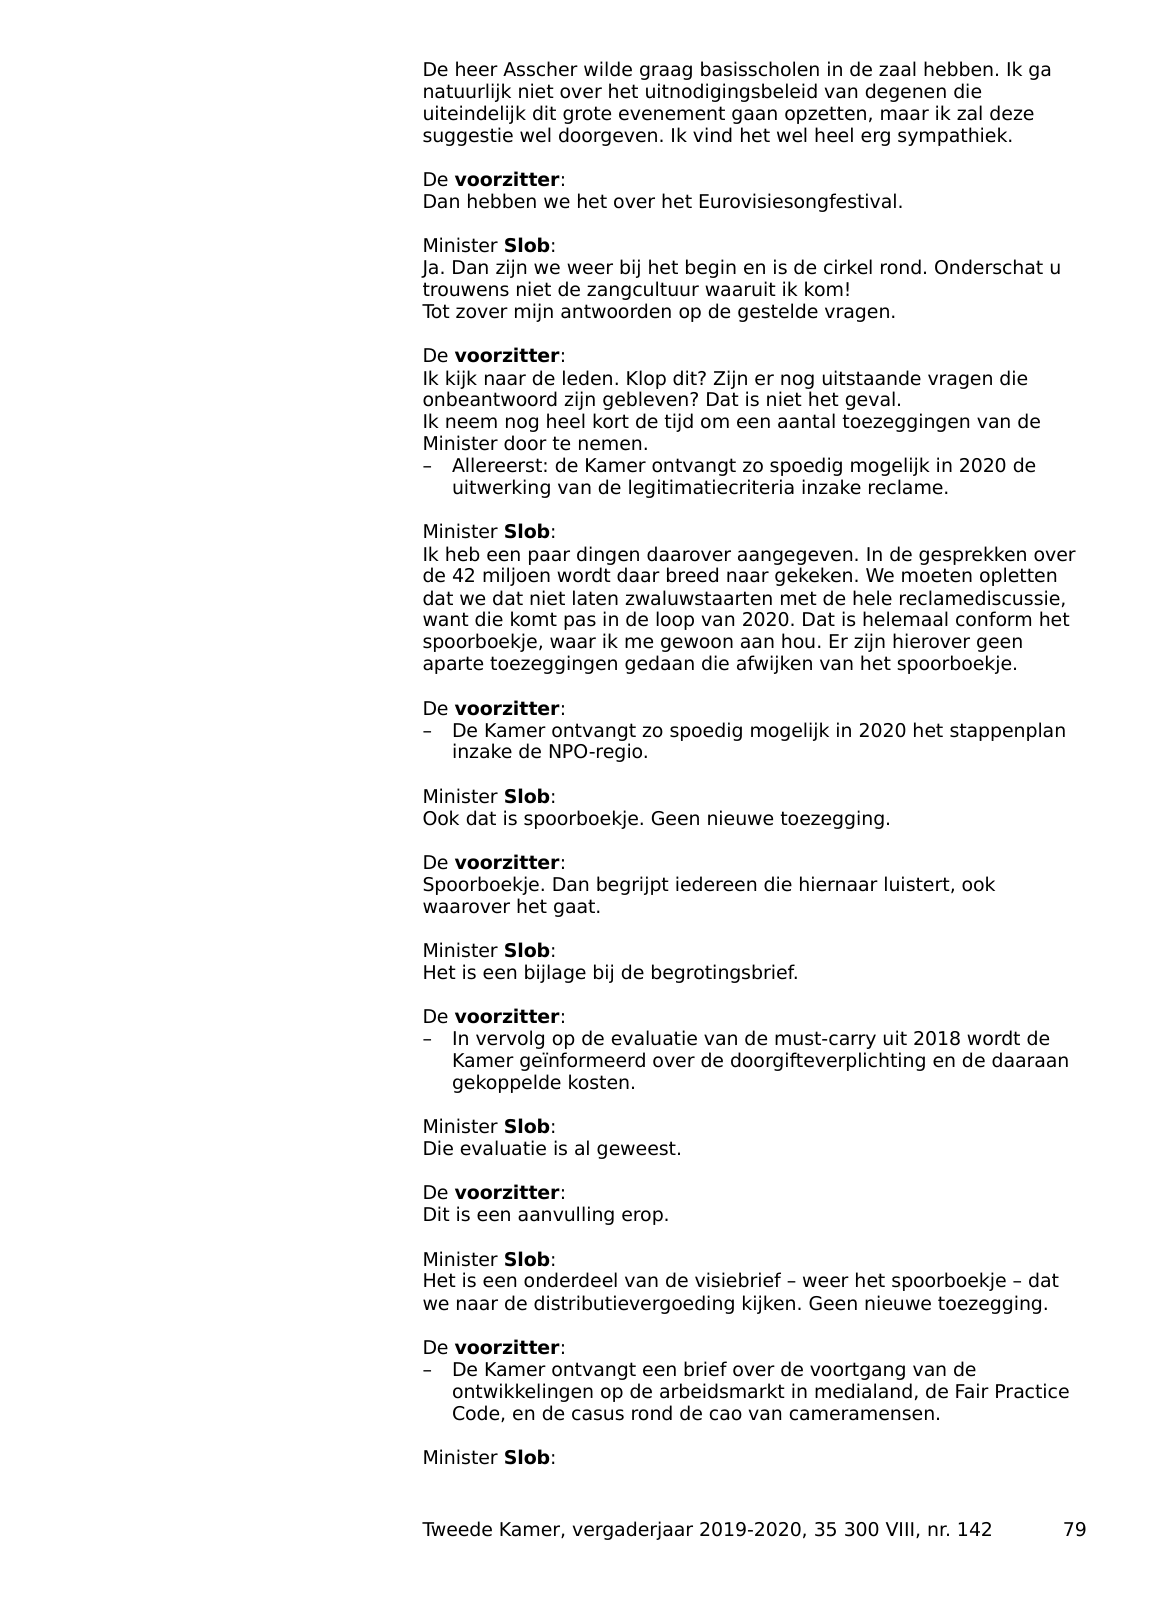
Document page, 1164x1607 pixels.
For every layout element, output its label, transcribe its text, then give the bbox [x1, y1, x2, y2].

text Ik kijk naar de leden. Klop dit? Zijn er nog uitstaande vragen die onbeantwoord zijn gebleven? Dat is niet het geval. [422, 367, 1087, 411]
text – De Kamer ontvangt zo spoedig mogelijk in 2020 het stappenplan inzake de NPO-regio. [422, 719, 1087, 763]
text Minister Slob: [422, 1447, 1087, 1469]
text Ik neem nog heel kort de tijd om een aantal toezeggingen van de Minister door te nemen. [422, 411, 1087, 455]
text Het is een onderdeel van de visiebrief – weer het spoorboekje – dat we naar de distributievergoeding kijken. Geen nieuwe toezegging. [422, 1270, 1087, 1314]
text – In vervolg op de evaluatie van de must-carry uit 2018 wordt de Kamer geïnformeerd over de doorgifteverplichting en de daaraan gekoppelde kosten. [422, 1028, 1087, 1094]
text – Allereerst: de Kamer ontvangt zo spoedig mogelijk in 2020 de uitwerking van de legitimatiecriteria inzake reclame. [422, 455, 1087, 499]
text De voorzitter: [422, 1006, 1087, 1028]
text Minister Slob: [422, 940, 1087, 962]
text De voorzitter: [422, 169, 1087, 191]
text Minister Slob: [422, 786, 1087, 808]
text De voorzitter: [422, 1182, 1087, 1204]
text Dit is een aanvulling erop. [422, 1204, 1087, 1226]
text Minister Slob: [422, 1248, 1087, 1270]
text Spoorboekje. Dan begrijpt iedereen die hiernaar luistert, ook waarover het gaat. [422, 874, 1087, 918]
text Minister Slob: [422, 521, 1087, 543]
text – De Kamer ontvangt een brief over de voortgang van de ontwikkelingen op de arbeidsmarkt in medialand, de Fair Practice Code, en de casus rond de cao van cameramensen. [422, 1358, 1087, 1424]
text Die evaluatie is al geweest. [422, 1138, 1087, 1160]
text De voorzitter: [422, 1337, 1087, 1358]
text De heer Asscher wilde graag basisscholen in de zaal hebben. Ik ga natuurlijk niet over het uitnodigingsbeleid van degenen die uiteindelijk dit grote evenement gaan opzetten, maar ik zal deze suggestie wel doorgeven. Ik vind het wel heel erg sympathiek. [422, 59, 1087, 147]
text Ja. Dan zijn we weer bij het begin en is de cirkel rond. Onderschat u trouwens niet de zangcultuur waaruit ik kom! [422, 257, 1087, 301]
text Dan hebben we het over het Eurovisiesongfestival. [422, 191, 1087, 213]
text Minister Slob: [422, 1116, 1087, 1138]
text De voorzitter: [422, 345, 1087, 367]
text Ik heb een paar dingen daarover aangegeven. In de gesprekken over de 42 miljoen wordt daar breed naar gekeken. We moeten opletten dat we dat niet laten zwaluwstaarten met de hele reclamediscussie, want die komt pas in de loop van 2020. Dat is helemaal conform het spoorboekje, waar ik me gewoon aan hou. Er zijn hierover geen aparte toezeggingen gedaan die afwijken van het spoorboekje. [422, 543, 1087, 675]
text De voorzitter: [422, 852, 1087, 874]
text Het is een bijlage bij de begrotingsbrief. [422, 962, 1087, 984]
text Minister Slob: [422, 235, 1087, 257]
text De voorzitter: [422, 697, 1087, 719]
text Tot zover mijn antwoorden op de gestelde vragen. [422, 301, 1087, 323]
text Ook dat is spoorboekje. Geen nieuwe toezegging. [422, 808, 1087, 829]
